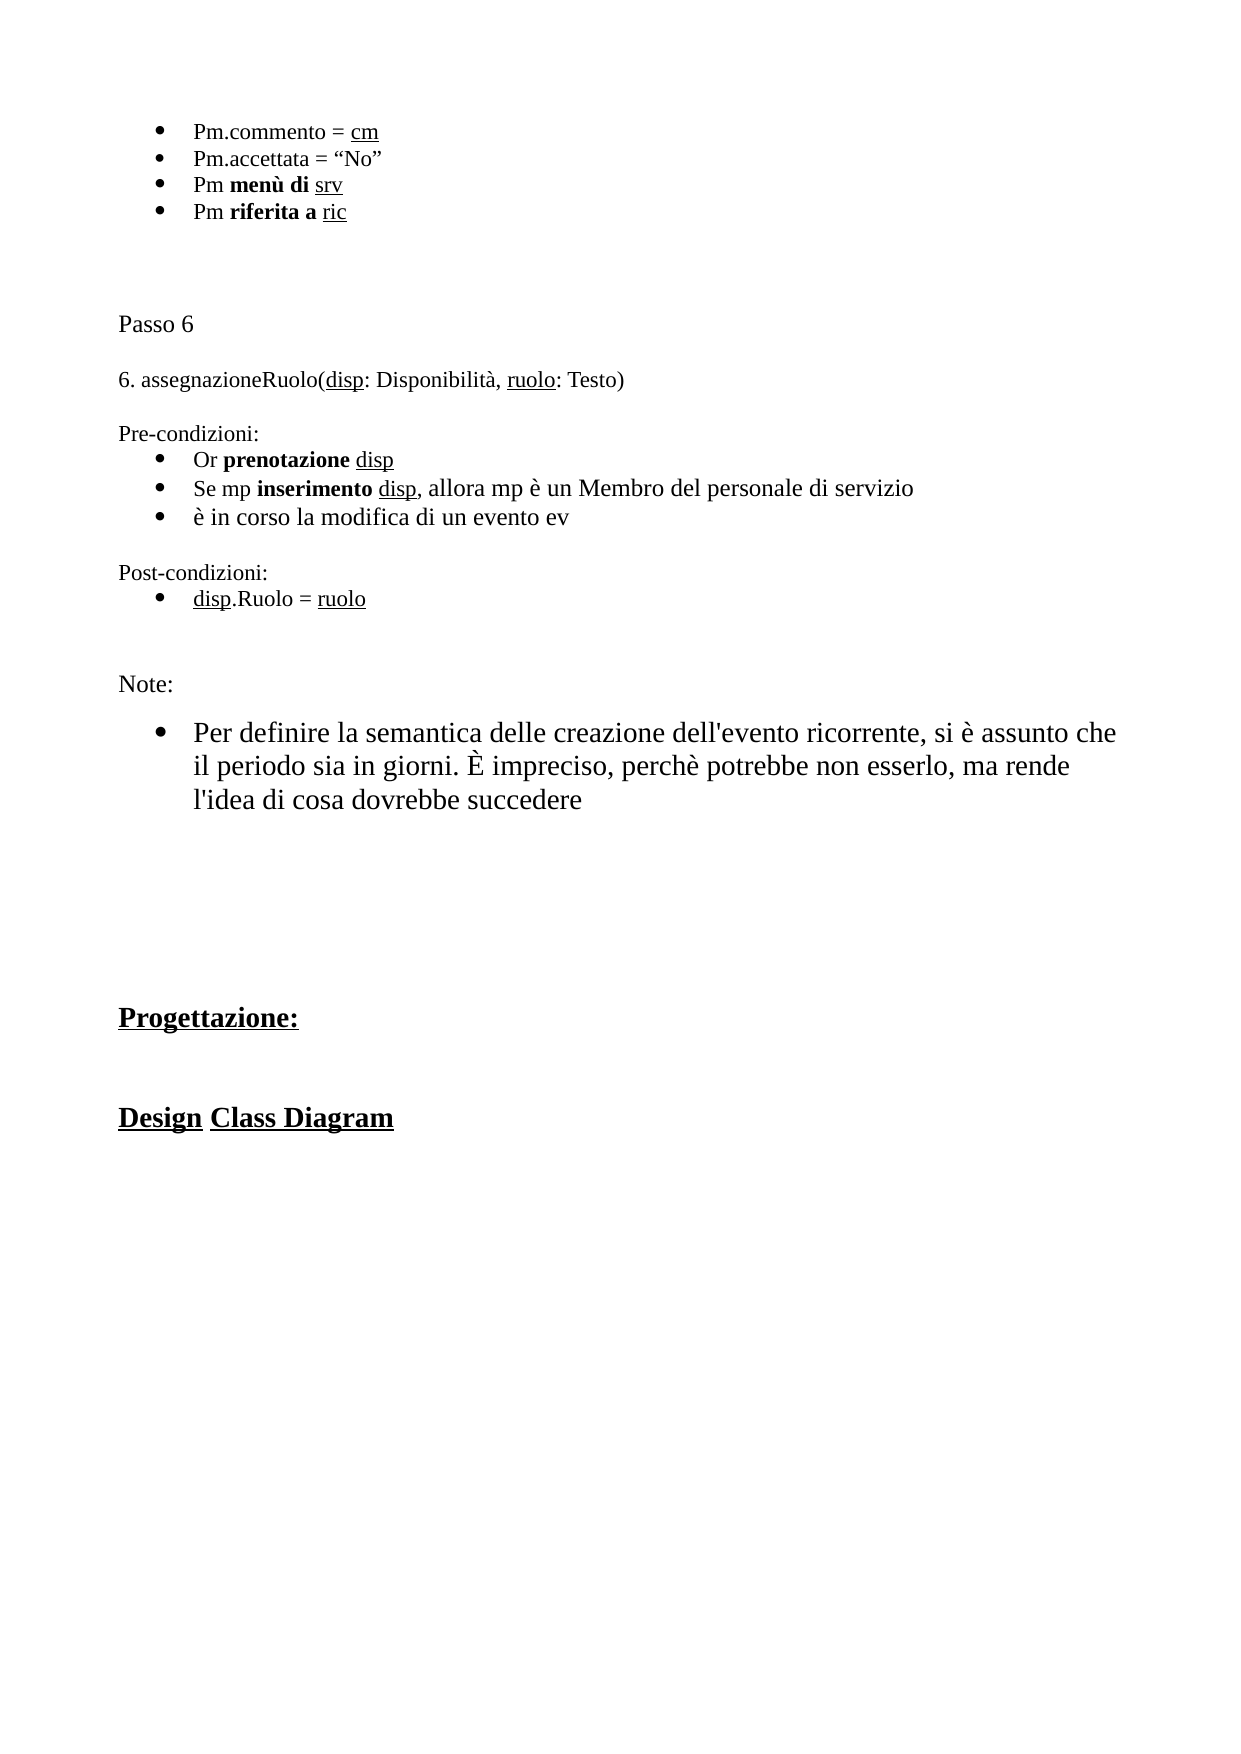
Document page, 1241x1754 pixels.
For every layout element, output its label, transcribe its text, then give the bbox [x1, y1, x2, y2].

text Passo 6 [118, 309, 1122, 338]
text Pre-condizioni: [118, 420, 1122, 446]
text Note: [118, 669, 1122, 698]
text 6. assegnazioneRuolo(disp: Disponibilità, ruolo: Testo) [118, 366, 1122, 392]
text Progettazione: [118, 1000, 1122, 1033]
text Design Class Diagram [118, 1100, 1122, 1134]
list è in corso la modifica di un evento ev [156, 502, 1122, 531]
list Pm.accettata = “No” [156, 145, 1122, 171]
text Post-condizioni: [118, 559, 1122, 585]
list Pm riferita a ric [156, 198, 1122, 225]
list disp.Ruolo = ruolo [156, 585, 1122, 612]
list Or prenotazione disp [156, 446, 1122, 473]
list Pm.commento = cm [156, 118, 1122, 145]
list Pm menù di srv [156, 171, 1122, 198]
list Se mp inserimento disp, allora mp è un Membro del personale di servizio [156, 473, 1122, 502]
list Per definire la semantica delle creazione dell'evento ricorrente, si è assunto che il periodo sia in giorni. È impreciso, perchè potrebbe non esserlo, ma rende l'idea di cosa dovrebbe succedere [156, 715, 1122, 815]
